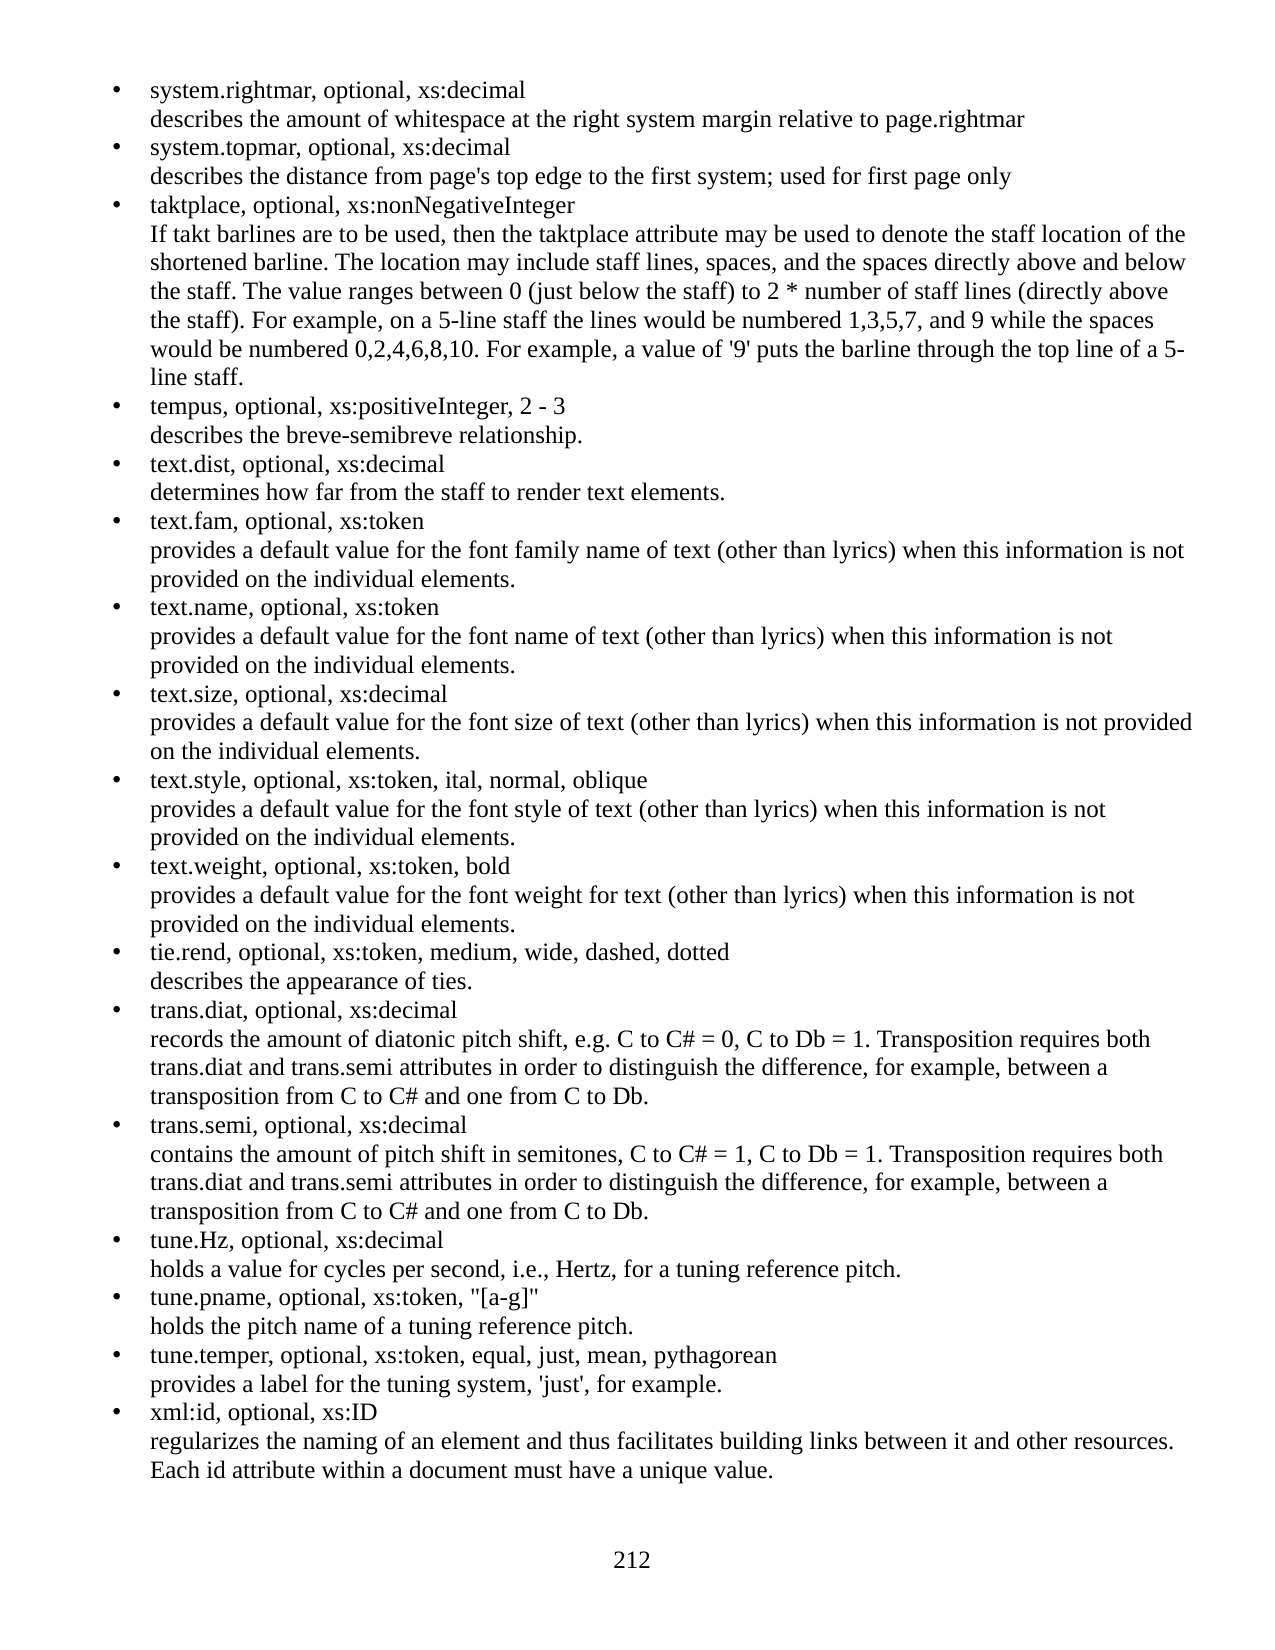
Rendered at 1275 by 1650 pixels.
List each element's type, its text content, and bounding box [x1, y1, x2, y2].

list text.size, optional, xs:decimal provides a default value for the font size of text (other than lyrics) when this information is not provided on the individual elements. [112, 679, 1200, 765]
list system.rightmar, optional, xs:decimal describes the amount of whitespace at the right system margin relative to page.rightmar [112, 75, 1200, 132]
list system.topmar, optional, xs:decimal describes the distance from page's top edge to the first system; used for first page only [112, 132, 1200, 190]
list text.weight, optional, xs:token, bold provides a default value for the font weight for text (other than lyrics) when this information is not provided on the individual elements. [112, 851, 1200, 937]
list tempus, optional, xs:positiveInteger, 2 - 3 describes the breve-semibreve relationship. [112, 391, 1200, 449]
list text.name, optional, xs:token provides a default value for the font name of text (other than lyrics) when this information is not provided on the individual elements. [112, 592, 1200, 679]
list text.fam, optional, xs:token provides a default value for the font family name of text (other than lyrics) when this information is not provided on the individual elements. [112, 506, 1200, 592]
list tune.Hz, optional, xs:decimal holds a value for cycles per second, i.e., Hertz, for a tuning reference pitch. [112, 1225, 1200, 1282]
list taktplace, optional, xs:nonNegativeInteger If takt barlines are to be used, then the taktplace attribute may be used to denote the staff location of the shortened barline. The location may include staff lines, spaces, and the spaces directly above and below the staff. The value ranges between 0 (just below the staff) to 2 * number of staff lines (directly above the staff). For example, on a 5-line staff the lines would be numbered 1,3,5,7, and 9 while the spaces would be numbered 0,2,4,6,8,10. For example, a value of '9' puts the barline through the top line of a 5-line staff. [112, 190, 1200, 391]
list xml:id, optional, xs:ID regularizes the naming of an element and thus facilitates building links between it and other resources. Each id attribute within a document must have a unique value. [112, 1397, 1200, 1484]
list tune.temper, optional, xs:token, equal, just, mean, pythagorean provides a label for the tuning system, 'just', for example. [112, 1340, 1200, 1397]
list trans.diat, optional, xs:decimal records the amount of diatonic pitch shift, e.g. C to C# = 0, C to Db = 1. Transposition requires both trans.diat and trans.semi attributes in order to distinguish the difference, for example, between a transposition from C to C# and one from C to Db. [112, 995, 1200, 1110]
list text.style, optional, xs:token, ital, normal, oblique provides a default value for the font style of text (other than lyrics) when this information is not provided on the individual elements. [112, 765, 1200, 851]
list text.dist, optional, xs:decimal determines how far from the staff to render text elements. [112, 449, 1200, 506]
list trans.semi, optional, xs:decimal contains the amount of pitch shift in semitones, C to C# = 1, C to Db = 1. Transposition requires both trans.diat and trans.semi attributes in order to distinguish the difference, for example, between a transposition from C to C# and one from C to Db. [112, 1110, 1200, 1225]
list tune.pname, optional, xs:token, "[a-g]" holds the pitch name of a tuning reference pitch. [112, 1282, 1200, 1340]
list tie.rend, optional, xs:token, medium, wide, dashed, dotted describes the appearance of ties. [112, 937, 1200, 995]
